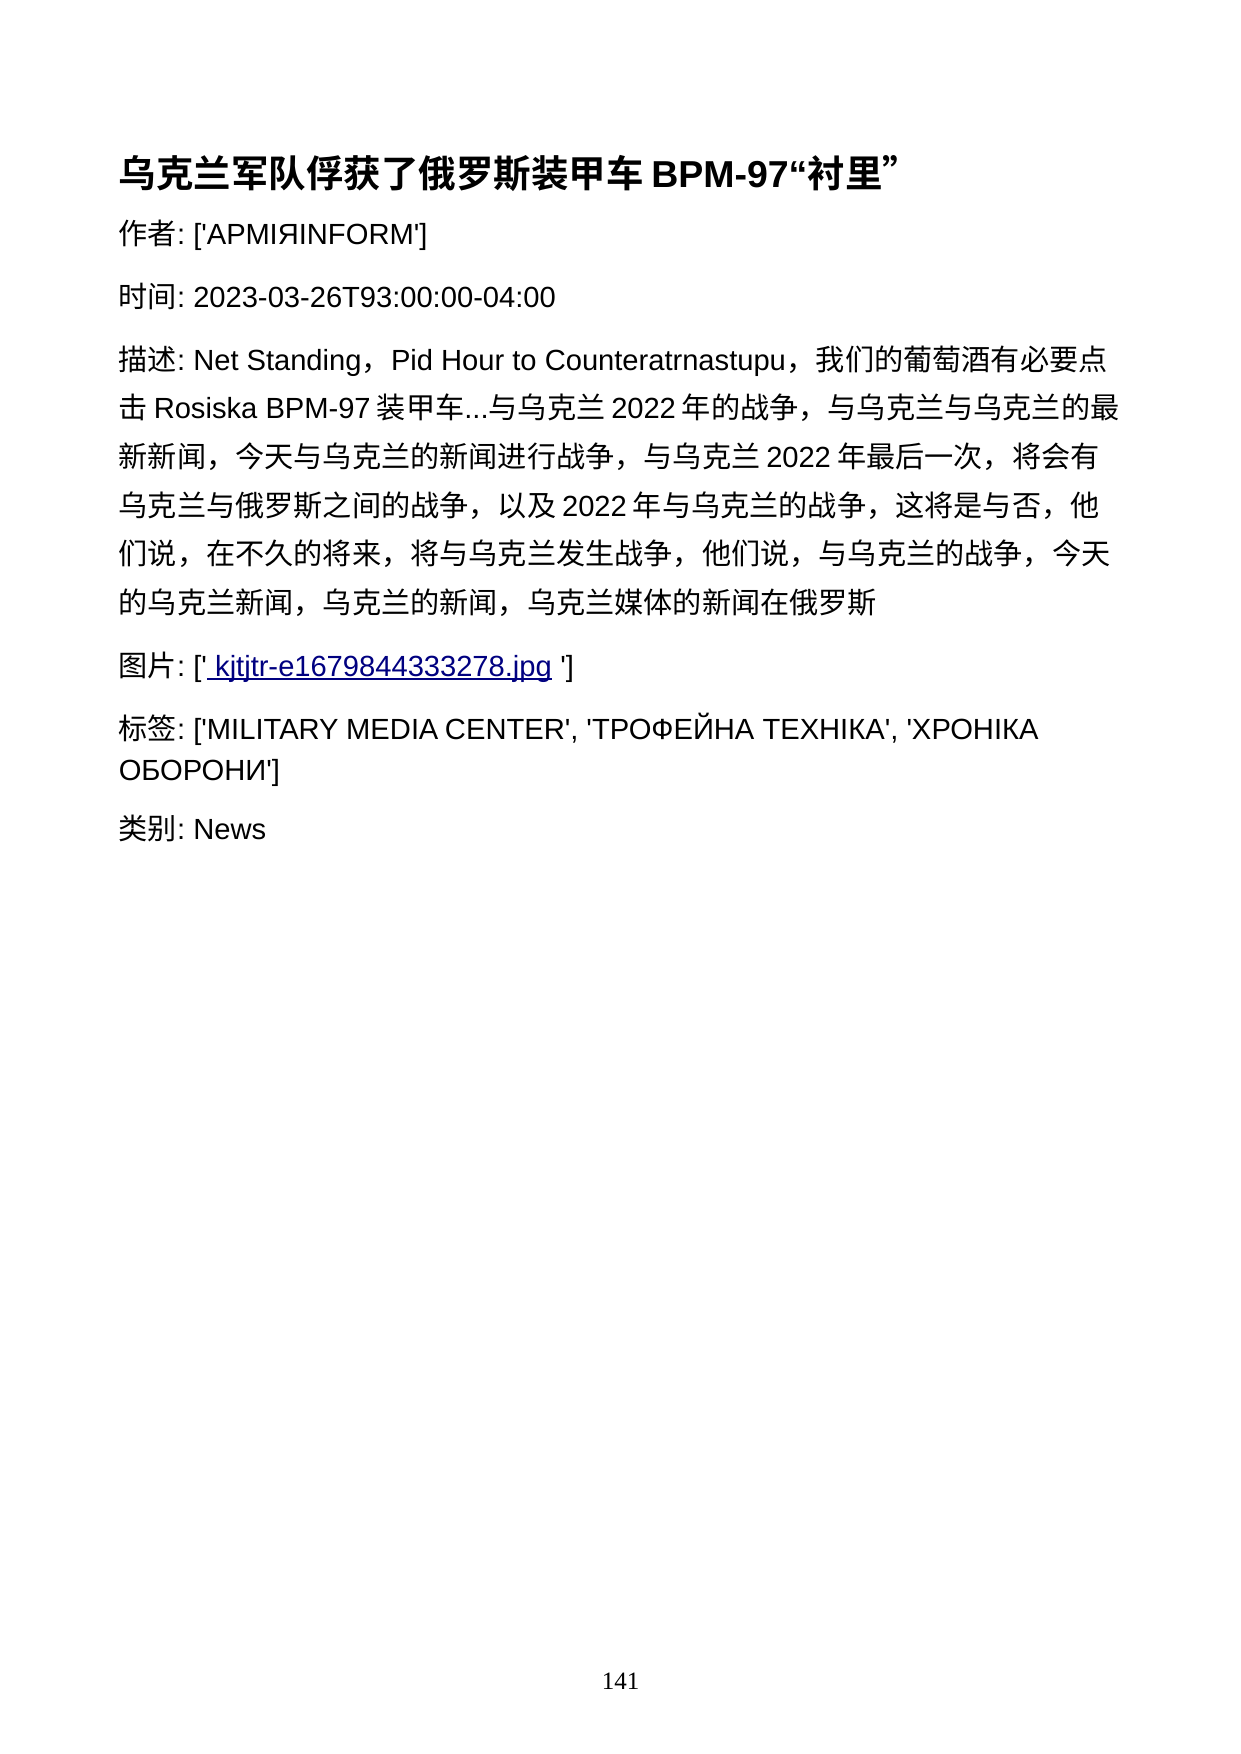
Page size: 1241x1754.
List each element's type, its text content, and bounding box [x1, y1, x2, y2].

text 标签: ['MILITARY MEDIA CENTER', 'ТРОФЕЙНА ТЕХНІКА', 'ХРОНІКА ОБОРОНИ'] [118, 706, 1122, 786]
text 图片: [' kjtjtr-e1679844333278.jpg '] [118, 642, 1122, 685]
text 作者: ['АРМІЯINFORM'] [118, 210, 1122, 253]
text 描述: Net Standing，Pid Hour to Counteratrnastupu，我们的葡萄酒有必要点击Rosiska BPM-97装甲车...与乌克兰2022年的战争，与乌克兰与乌克兰的最新新闻，今天与乌克兰的新闻进行战争，与乌克兰2022年最后一次，将会有乌克兰与俄罗斯之间的战争，以及2022年与乌克兰的战争，这将是与否，他们说，在不久的将来，将与乌克兰发生战争，他们说，与乌克兰的战争，今天的乌克兰新闻，乌克兰的新闻，乌克兰媒体的新闻在俄罗斯 [118, 337, 1122, 622]
text 时间: 2023-03-26T93:00:00-04:00 [118, 273, 1122, 316]
subtitle 乌克兰军队俘获了俄罗斯装甲车BPM-97“衬里” [118, 143, 1122, 198]
text 类别: News [118, 806, 1122, 848]
